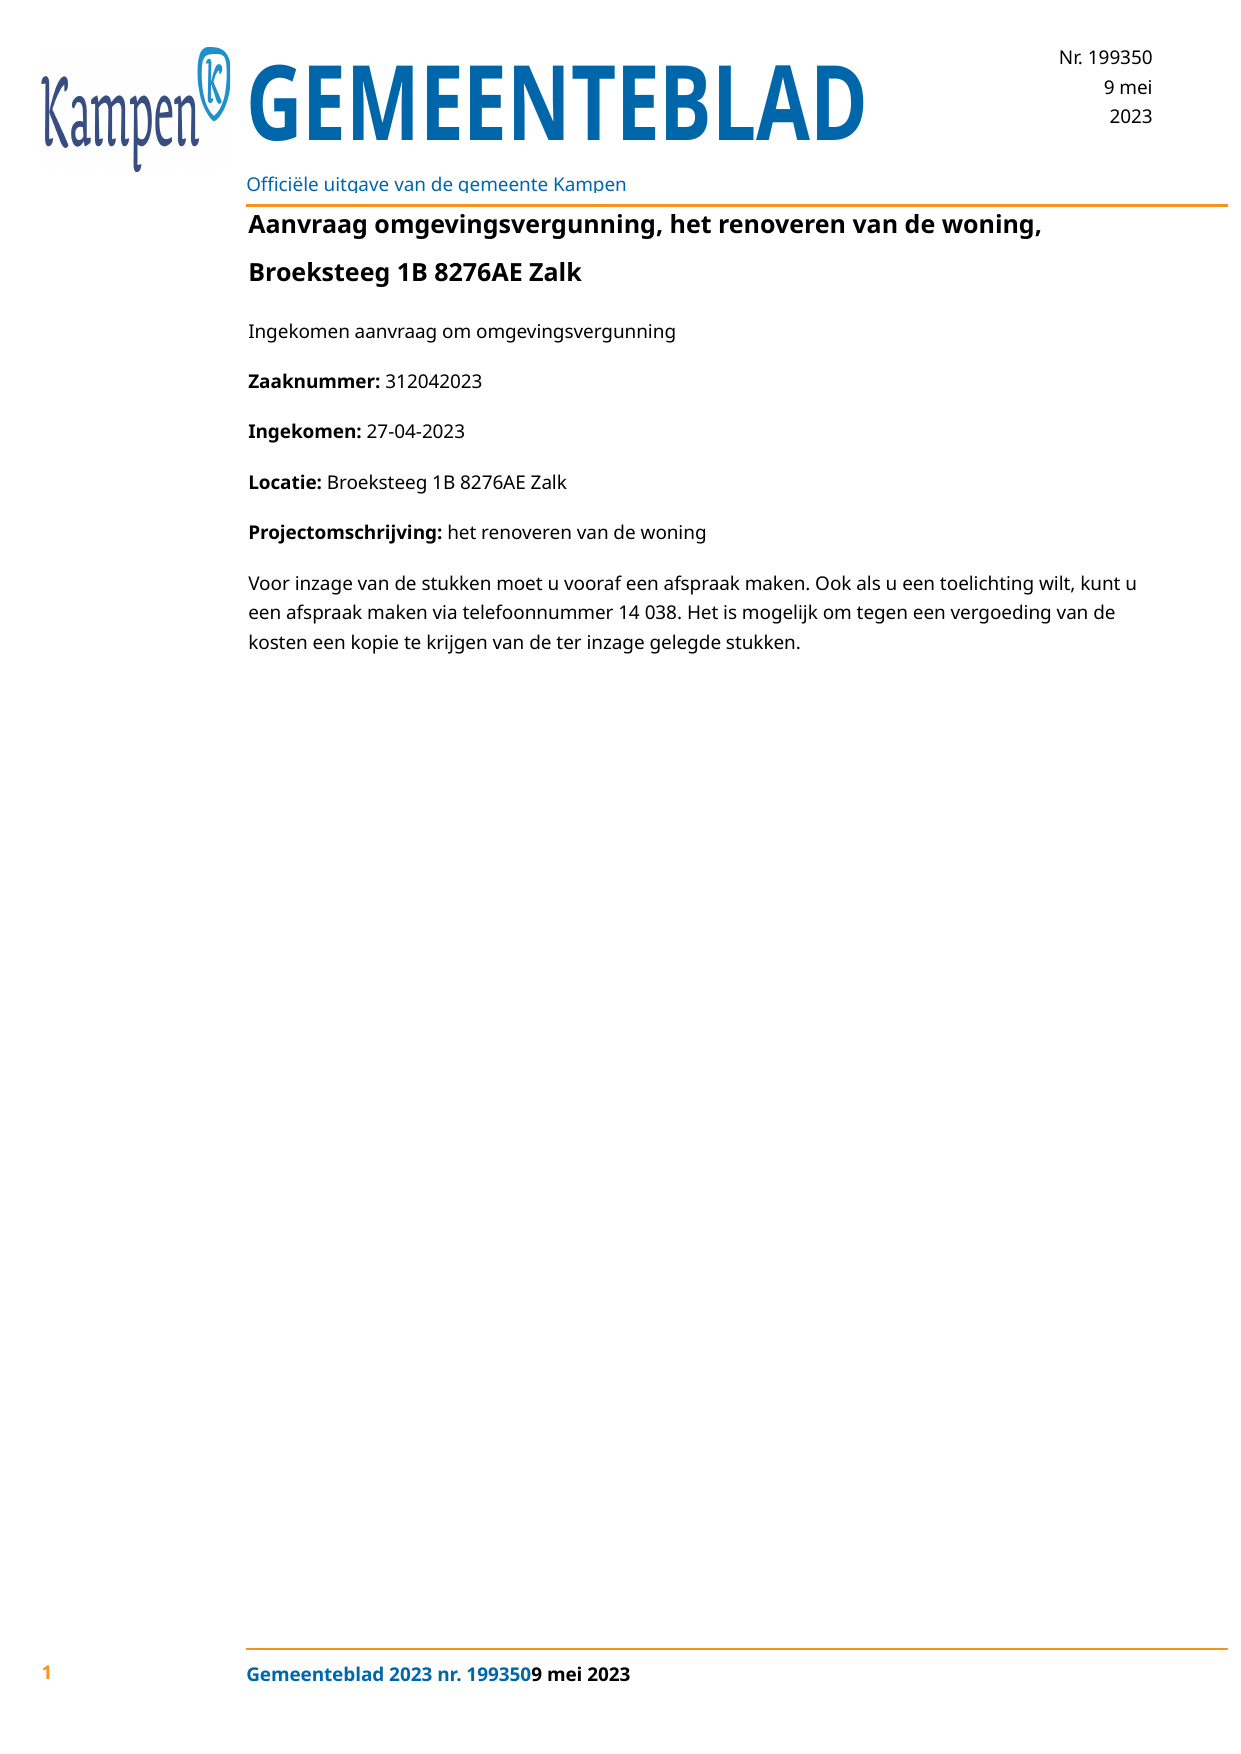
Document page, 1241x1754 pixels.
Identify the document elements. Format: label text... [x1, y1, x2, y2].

text Aanvraag omgevingsvergunning, het renoveren van de woning, Broeksteeg 1B 8276AE Zalk [248, 207, 1152, 288]
picture [41, 47, 231, 172]
text Ingekomen aanvraag om omgevingsvergunning [248, 318, 1152, 344]
text Ingekomen: 27-04-2023 [248, 419, 1152, 444]
text Projectomschrijving: het renoveren van de woning [248, 519, 1152, 545]
text Locatie: Broeksteeg 1B 8276AE Zalk [248, 469, 1152, 495]
text Voor inzage van de stukken moet u vooraf een afspraak maken. Ook als u een toelichting wilt, kunt u een afspraak maken via telefoonnummer 14 038. Het is mogelijk om tegen een vergoeding van de kosten een kopie te krijgen van de ter inzage gelegde stukken. [248, 570, 1152, 655]
text Zaaknummer: 312042023 [248, 368, 1152, 394]
